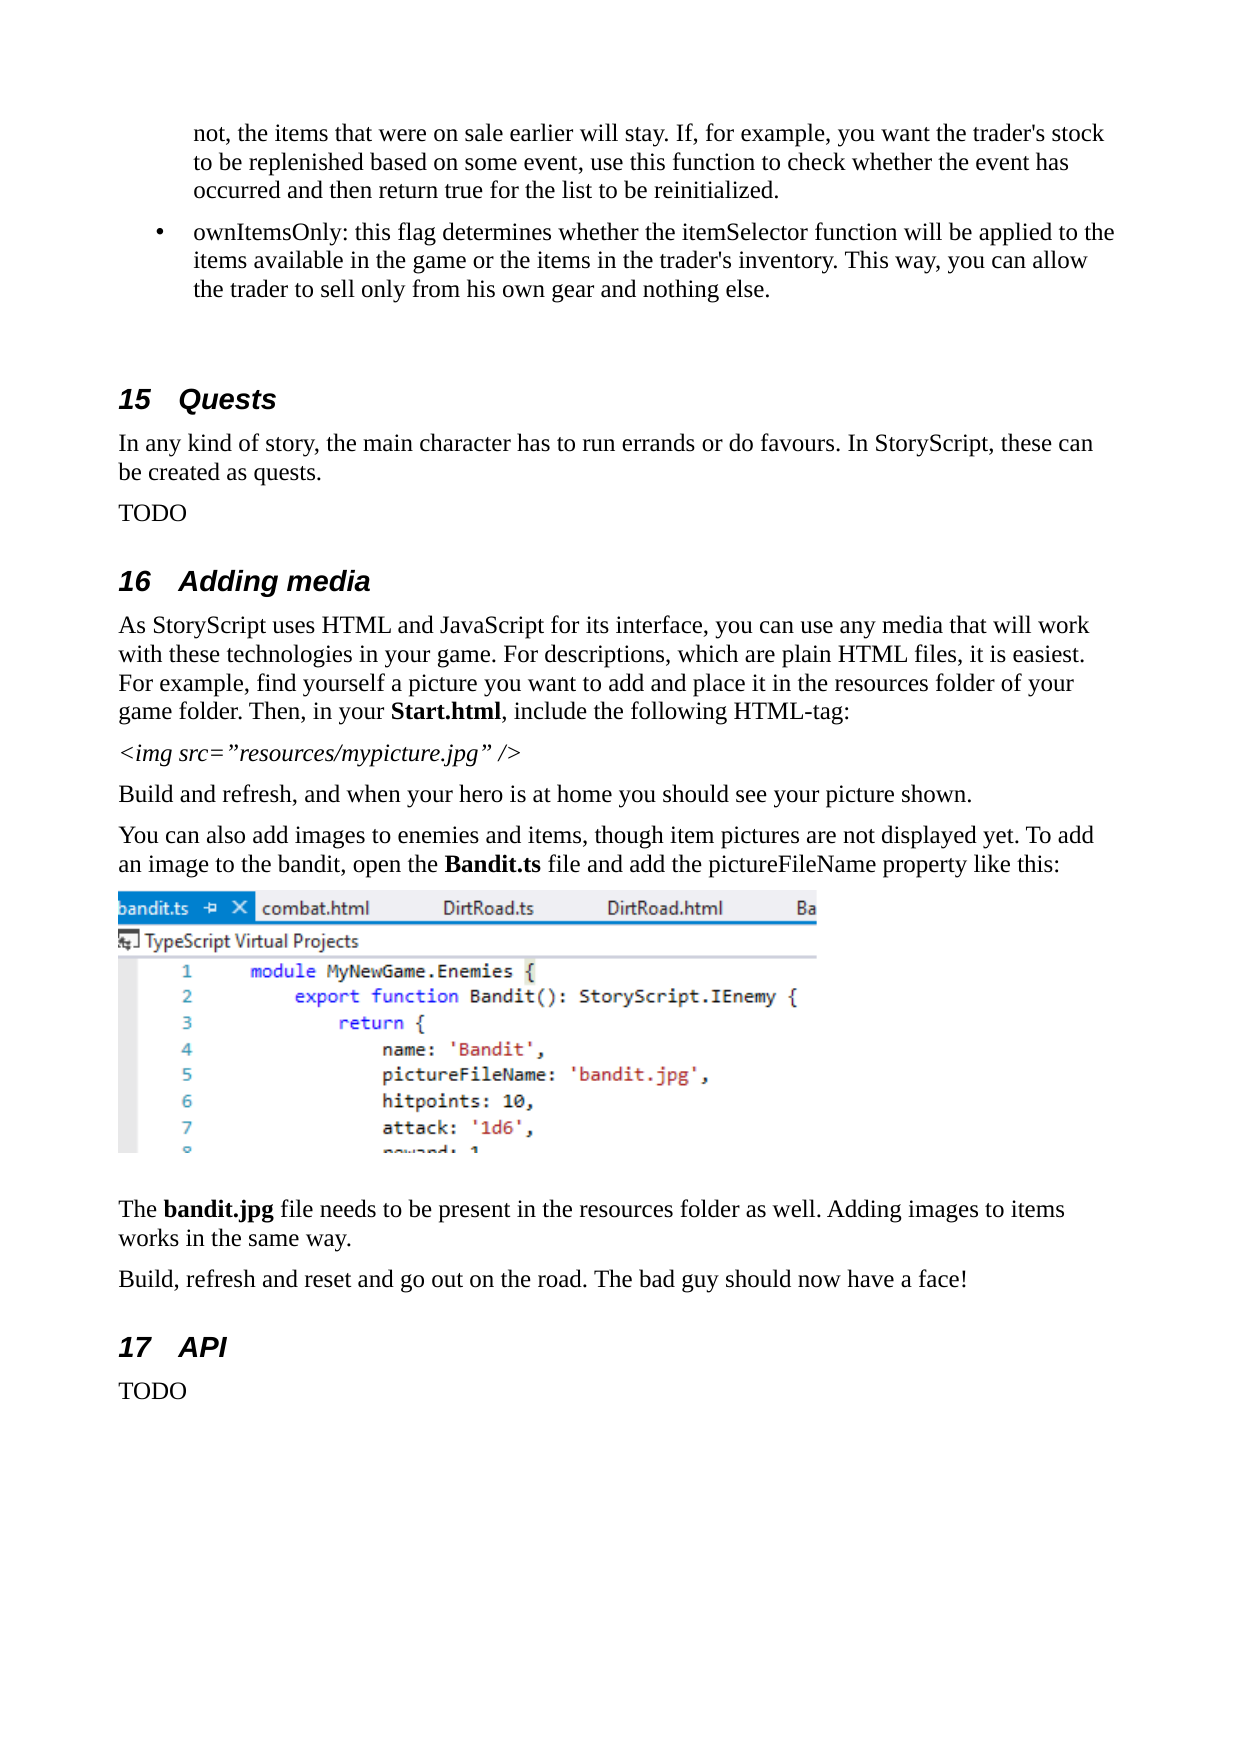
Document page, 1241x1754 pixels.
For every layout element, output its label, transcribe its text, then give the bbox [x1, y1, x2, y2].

picture [118, 890, 817, 1153]
subtitle Adding media [118, 564, 1122, 598]
text As StoryScript uses HTML and JavaScript for its interface, you can use any media that will work with these technologies in your game. For descriptions, which are plain HTML files, it is easiest. For example, find yourself a picture you want to add and place it in the resources folder of your game folder. Then, in your Start.html, include the following HTML-tag: [118, 610, 1122, 725]
text You can also add images to enemies and items, though item pictures are not displayed yet. To add an image to the bandit, open the Bandit.ts file and add the pictureFileName property like this: [118, 820, 1122, 878]
list ownItemsOnly: this flag determines whether the itemSelector function will be applied to the items available in the game or the items in the trader's inventory. This way, you can allow the trader to sell only from his own gear and nothing else. [156, 217, 1122, 303]
text Build and refresh, and when your hero is at home you should see your picture shown. [118, 779, 1122, 808]
text The bandit.jpg file needs to be present in the resources folder as well. Adding images to items works in the same way. [118, 1194, 1122, 1251]
text Build, refresh and reset and go out on the road. The bad guy should now have a face! [118, 1264, 1122, 1293]
text <img src=”resources/mypicture.jpg” /> [118, 738, 1122, 766]
text In any kind of story, the main character has to run errands or do favours. In StoryScript, these can be created as quests. [118, 428, 1122, 485]
list not, the items that were on sale earlier will stay. If, for example, you want the trader's stock to be replenished based on some event, use this function to check whether the event has occurred and then return true for the list to be reinitialized. [156, 118, 1122, 204]
subtitle Quests [118, 382, 1122, 415]
text TODO [118, 1376, 1122, 1405]
text TODO [118, 498, 1122, 527]
subtitle API [118, 1330, 1122, 1364]
